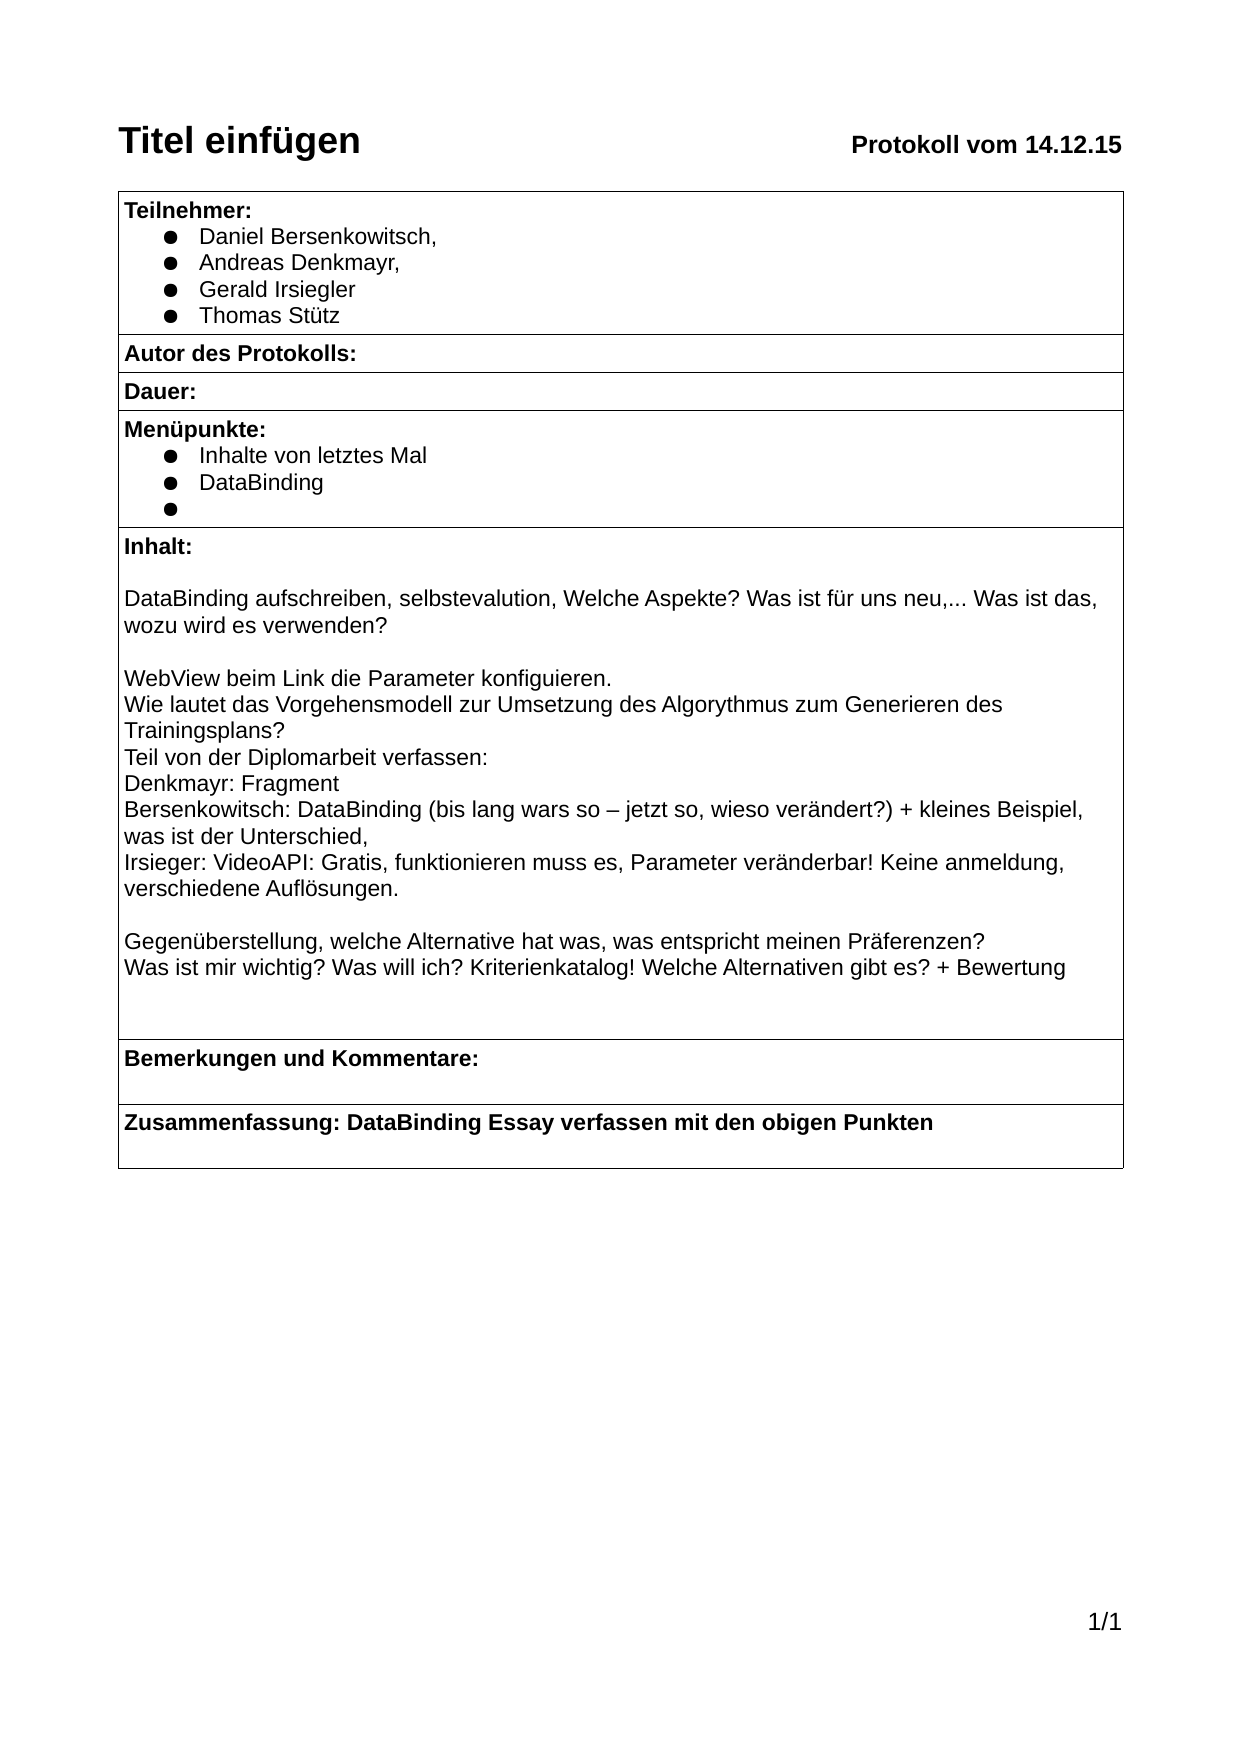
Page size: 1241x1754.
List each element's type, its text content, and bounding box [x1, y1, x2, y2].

table_cell Inhalt: DataBinding aufschreiben, selbstevalution, Welche Aspekte? Was ist für uns neu,... Was ist das, wozu wird es verwenden? WebView beim Link die Parameter konfiguieren. Wie lautet das Vorgehensmodell zur Umsetzung des Algorythmus zum Generieren des Trainingsplans? Teil von der Diplomarbeit verfassen: Denkmayr: Fragment Bersenkowitsch: DataBinding (bis lang wars so – jetzt so, wieso verändert?) + kleines Beispiel, was ist der Unterschied, Irsieger: VideoAPI: Gratis, funktionieren muss es, Parameter veränderbar! Keine anmeldung, verschiedene Auflösungen. Gegenüberstellung, welche Alternative hat was, was entspricht meinen Präferenzen? Was ist mir wichtig? Was will ich? Kriterienkatalog! Welche Alternativen gibt es? + Bewertung [119, 528, 1123, 1039]
table_cell Autor des Protokolls: [119, 335, 1123, 372]
table_cell Menüpunkte: Inhalte von letztes Mal DataBinding [119, 411, 1123, 527]
table_cell Zusammenfassung: DataBinding Essay verfassen mit den obigen Punkten [119, 1105, 1123, 1168]
table_cell Dauer: [119, 373, 1123, 410]
table_cell Bemerkungen und Kommentare: [119, 1040, 1123, 1103]
table_header Teilnehmer: Daniel Bersenkowitsch, Andreas Denkmayr, Gerald Irsiegler Thomas Stütz [119, 192, 1123, 334]
